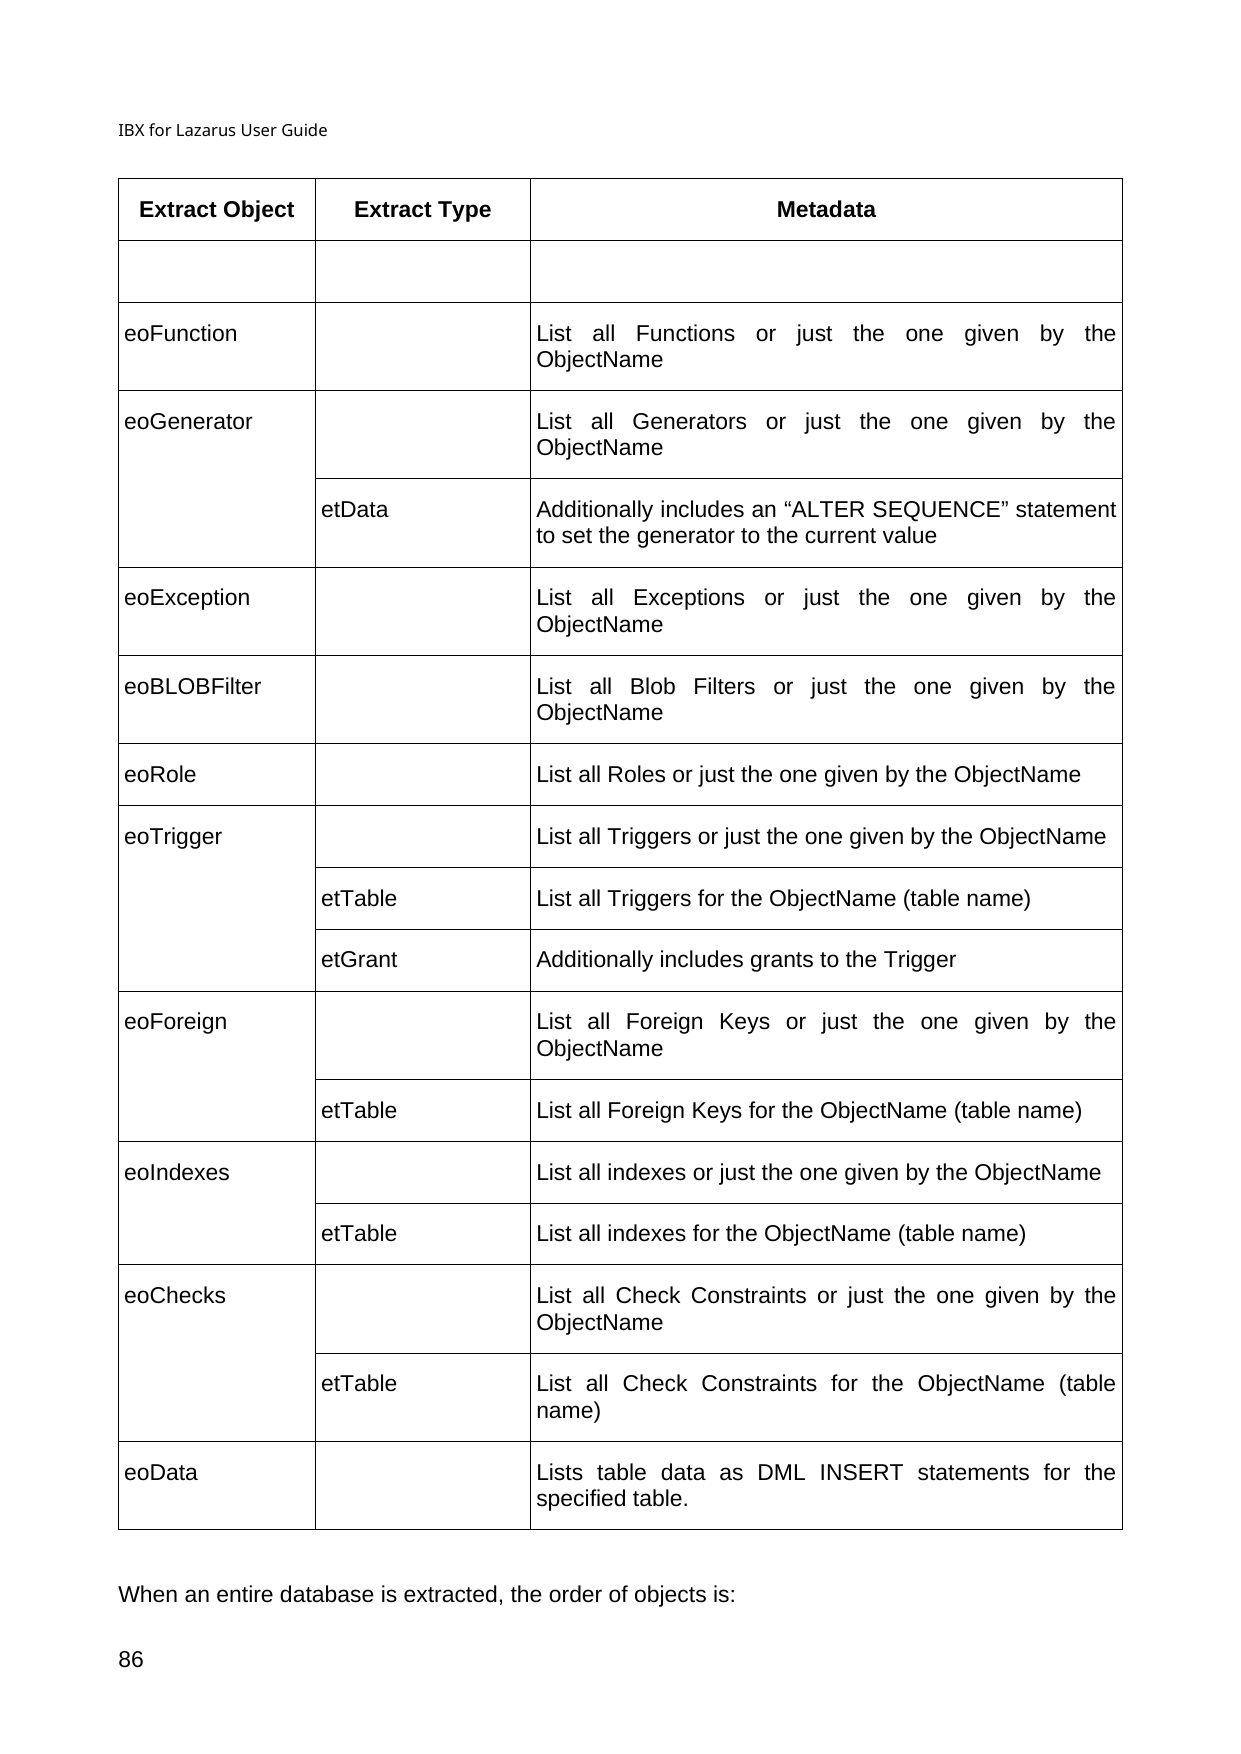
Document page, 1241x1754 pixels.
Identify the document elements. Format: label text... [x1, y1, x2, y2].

table_cell [316, 241, 530, 302]
table_cell [531, 241, 1122, 302]
table_cell List all Functions or just the one given by the ObjectName [531, 303, 1122, 390]
table_cell [316, 568, 530, 655]
table_cell List all indexes for the ObjectName (table name) [531, 1204, 1122, 1264]
table_cell eoBLOBFilter [119, 656, 315, 743]
table_cell [316, 1265, 530, 1353]
table_cell Additionally includes grants to the Trigger [531, 930, 1122, 991]
table_cell List all Foreign Keys for the ObjectName (table name) [531, 1080, 1122, 1141]
table_cell [316, 1442, 530, 1529]
table_cell List all Blob Filters or just the one given by the ObjectName [531, 656, 1122, 743]
table_cell List all Exceptions or just the one given by the ObjectName [531, 568, 1122, 655]
table_header Extract Object [119, 179, 315, 240]
table_cell List all Triggers for the ObjectName (table name) [531, 868, 1122, 929]
table_cell List all Check Constraints for the ObjectName (table name) [531, 1354, 1122, 1441]
table_cell [316, 303, 530, 390]
table_cell etTable [316, 868, 530, 929]
table_cell List all Roles or just the one given by the ObjectName [531, 744, 1122, 805]
table_cell List all Triggers or just the one given by the ObjectName [531, 806, 1122, 867]
table_cell List all Foreign Keys or just the one given by the ObjectName [531, 992, 1122, 1079]
table_cell eoForeign [119, 992, 315, 1141]
table_cell etGrant [316, 930, 530, 991]
table_cell List all Check Constraints or just the one given by the ObjectName [531, 1265, 1122, 1353]
table_cell List all indexes or just the one given by the ObjectName [531, 1142, 1122, 1202]
table_cell eoException [119, 568, 315, 655]
table_cell etData [316, 479, 530, 567]
table_cell eoData [119, 1442, 315, 1529]
table_cell etTable [316, 1204, 530, 1264]
table_header Metadata [531, 179, 1122, 240]
table_cell [316, 806, 530, 867]
table_cell [119, 241, 315, 302]
table_cell eoIndexes [119, 1142, 315, 1264]
table_cell [316, 1142, 530, 1202]
table_cell eoRole [119, 744, 315, 805]
table_cell etTable [316, 1354, 530, 1441]
table_cell eoGenerator [119, 391, 315, 567]
table_cell eoTrigger [119, 806, 315, 991]
table_cell eoChecks [119, 1265, 315, 1441]
table_cell Additionally includes an “ALTER SEQUENCE” statement to set the generator to the current value [531, 479, 1122, 567]
table_cell Lists table data as DML INSERT statements for the specified table. [531, 1442, 1122, 1529]
table_cell etTable [316, 1080, 530, 1141]
table_cell eoFunction [119, 303, 315, 390]
table_header Extract Type [316, 179, 530, 240]
table_cell [316, 656, 530, 743]
table_cell [316, 744, 530, 805]
table_cell [316, 992, 530, 1079]
table_cell [316, 391, 530, 478]
table_cell List all Generators or just the one given by the ObjectName [531, 391, 1122, 478]
text When an entire database is extracted, the order of objects is: [118, 1581, 1122, 1607]
